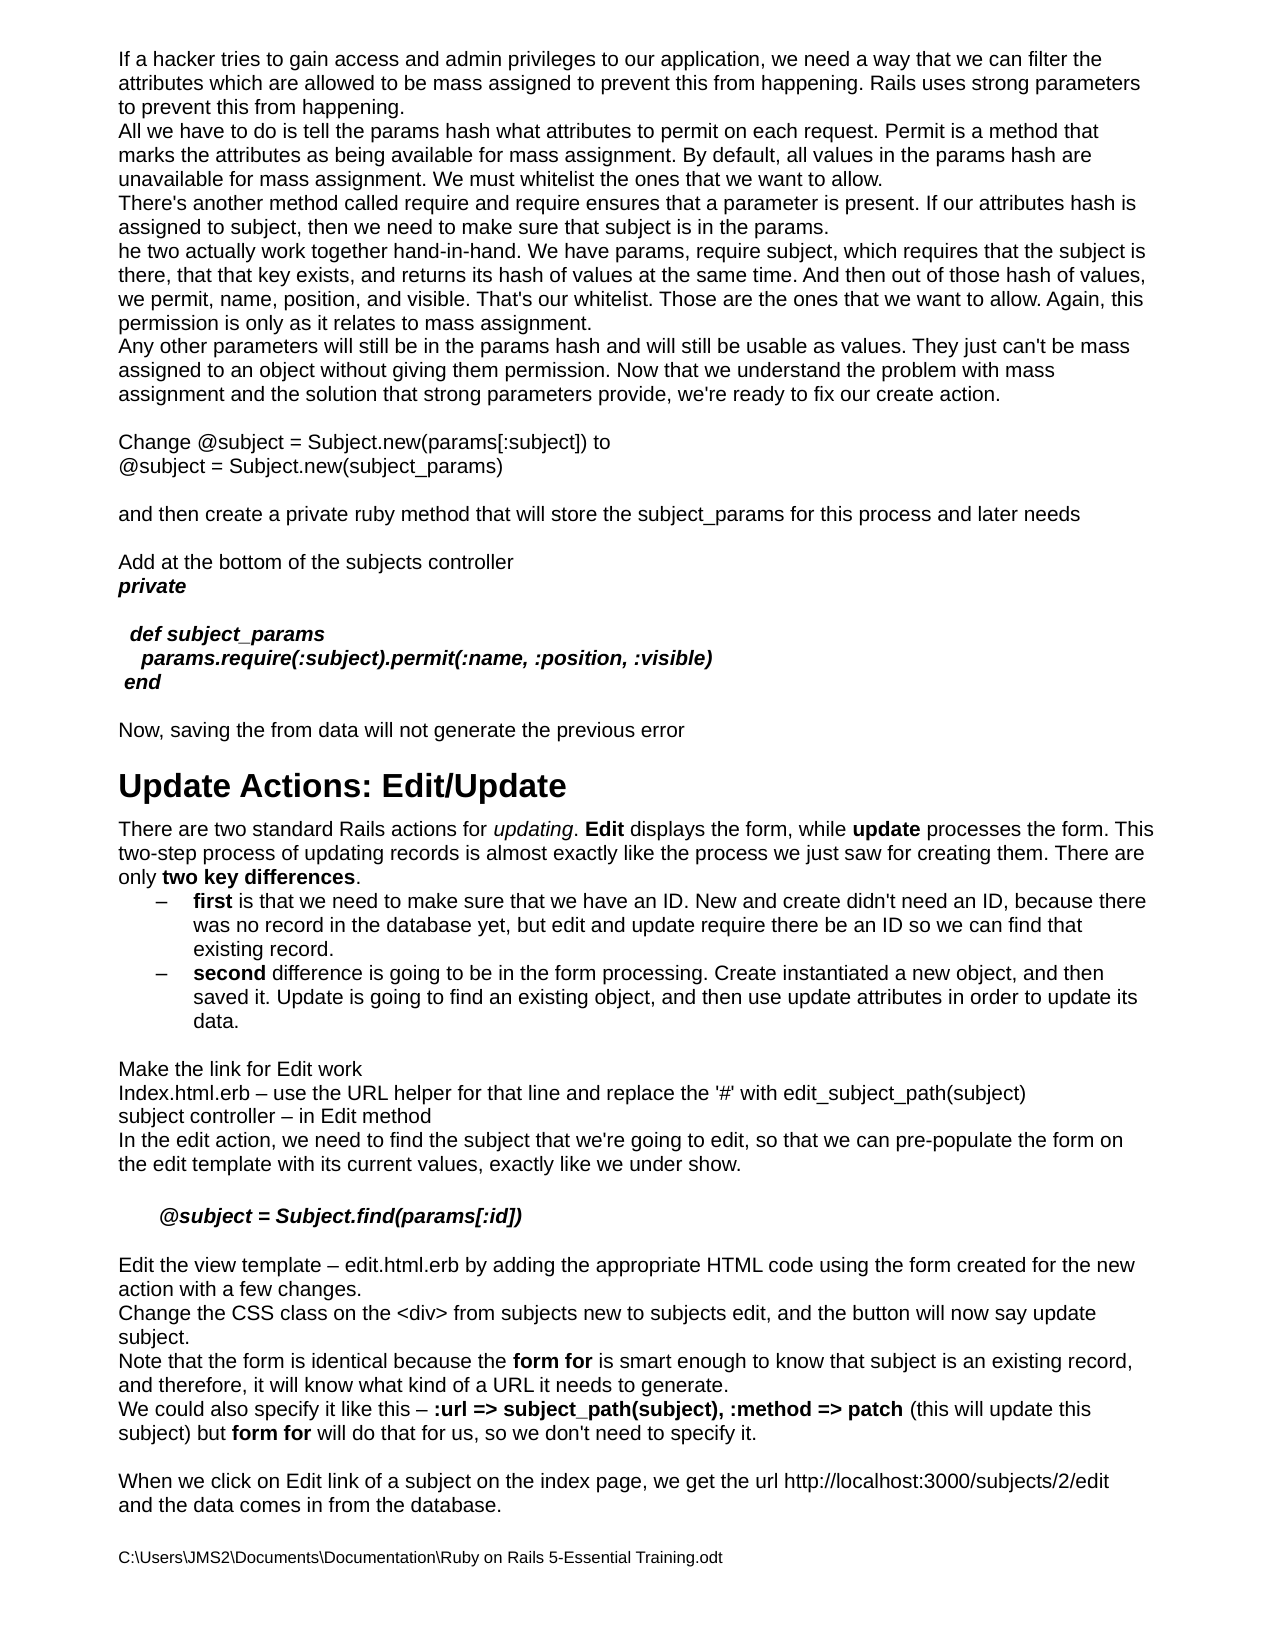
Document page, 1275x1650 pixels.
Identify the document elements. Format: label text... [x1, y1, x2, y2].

text Now, saving the from data will not generate the previous error [118, 718, 1157, 742]
text and then create a private ruby method that will store the subject_params for this process and later needs [118, 502, 1157, 526]
subtitle @subject = Subject.find(params[:id]) [118, 1200, 1157, 1229]
text he two actually work together hand-in-hand. We have params, require subject, which requires that the subject is there, that that key exists, and returns its hash of values at the same time. And then out of those hash of values, we permit, name, position, and visible. That's our whitelist. Those are the ones that we want to allow. Again, this permission is only as it relates to mass assignment. [118, 238, 1157, 334]
text All we have to do is tell the params hash what attributes to permit on each request. Permit is a method that marks the attributes as being available for mass assignment. By default, all values in the params hash are unavailable for mass assignment. We must whitelist the ones that we want to allow. [118, 119, 1157, 191]
text There are two standard Rails actions for updating. Edit displays the form, while update processes the form. This two-step process of updating records is almost exactly like the process we just saw for creating them. There are only two key differences. [118, 817, 1157, 888]
list second difference is going to be in the form processing. Create instantiated a new object, and then saved it. Update is going to find an existing object, and then use update attributes in order to update its data. [156, 960, 1157, 1032]
subtitle private def subject_params params.require(:subject).permit(:name, :position, :visible) end [118, 574, 1157, 694]
text We could also specify it like this – :url => subject_path(subject), :method => patch (this will update this subject) but form for will do that for us, so we don't need to specify it. [118, 1397, 1157, 1444]
text Change @subject = Subject.new(params[:subject]) to [118, 430, 1157, 454]
text @subject = Subject.new(subject_params) [118, 454, 1157, 478]
text Edit the view template – edit.html.erb by adding the appropriate HTML code using the form created for the new action with a few changes. [118, 1253, 1157, 1301]
text Change the CSS class on the <div> from subjects new to subjects edit, and the button will now say update subject. [118, 1301, 1157, 1349]
text subject controller – in Edit method [118, 1104, 1157, 1128]
text Any other parameters will still be in the params hash and will still be usable as values. They just can't be mass assigned to an object without giving them permission. Now that we understand the problem with mass assignment and the solution that strong parameters provide, we're ready to fix our create action. [118, 334, 1157, 406]
text In the edit action, we need to find the subject that we're going to edit, so that we can pre-populate the form on the edit template with its current values, exactly like we under show. [118, 1128, 1157, 1176]
subtitle Update Actions: Edit/Update [118, 766, 1157, 804]
text and the data comes in from the database. [118, 1492, 1157, 1516]
text Note that the form is identical because the form for is smart enough to know that subject is an existing record, and therefore, it will know what kind of a URL it needs to generate. [118, 1349, 1157, 1397]
text When we click on Edit link of a subject on the index page, we get the url http://localhost:3000/subjects/2/edit [118, 1468, 1157, 1492]
text Index.html.erb – use the URL helper for that line and replace the '#' with edit_subject_path(subject) [118, 1080, 1157, 1104]
text Add at the bottom of the subjects controller [118, 550, 1157, 574]
text There's another method called require and require ensures that a parameter is present. If our attributes hash is assigned to subject, then we need to make sure that subject is in the params. [118, 191, 1157, 238]
text If a hacker tries to gain access and admin privileges to our application, we need a way that we can filter the attributes which are allowed to be mass assigned to prevent this from happening. Rails uses strong parameters to prevent this from happening. [118, 47, 1157, 119]
list first is that we need to make sure that we have an ID. New and create didn't need an ID, because there was no record in the database yet, but edit and update require there be an ID so we can find that existing record. [156, 888, 1157, 960]
text Make the link for Edit work [118, 1056, 1157, 1080]
